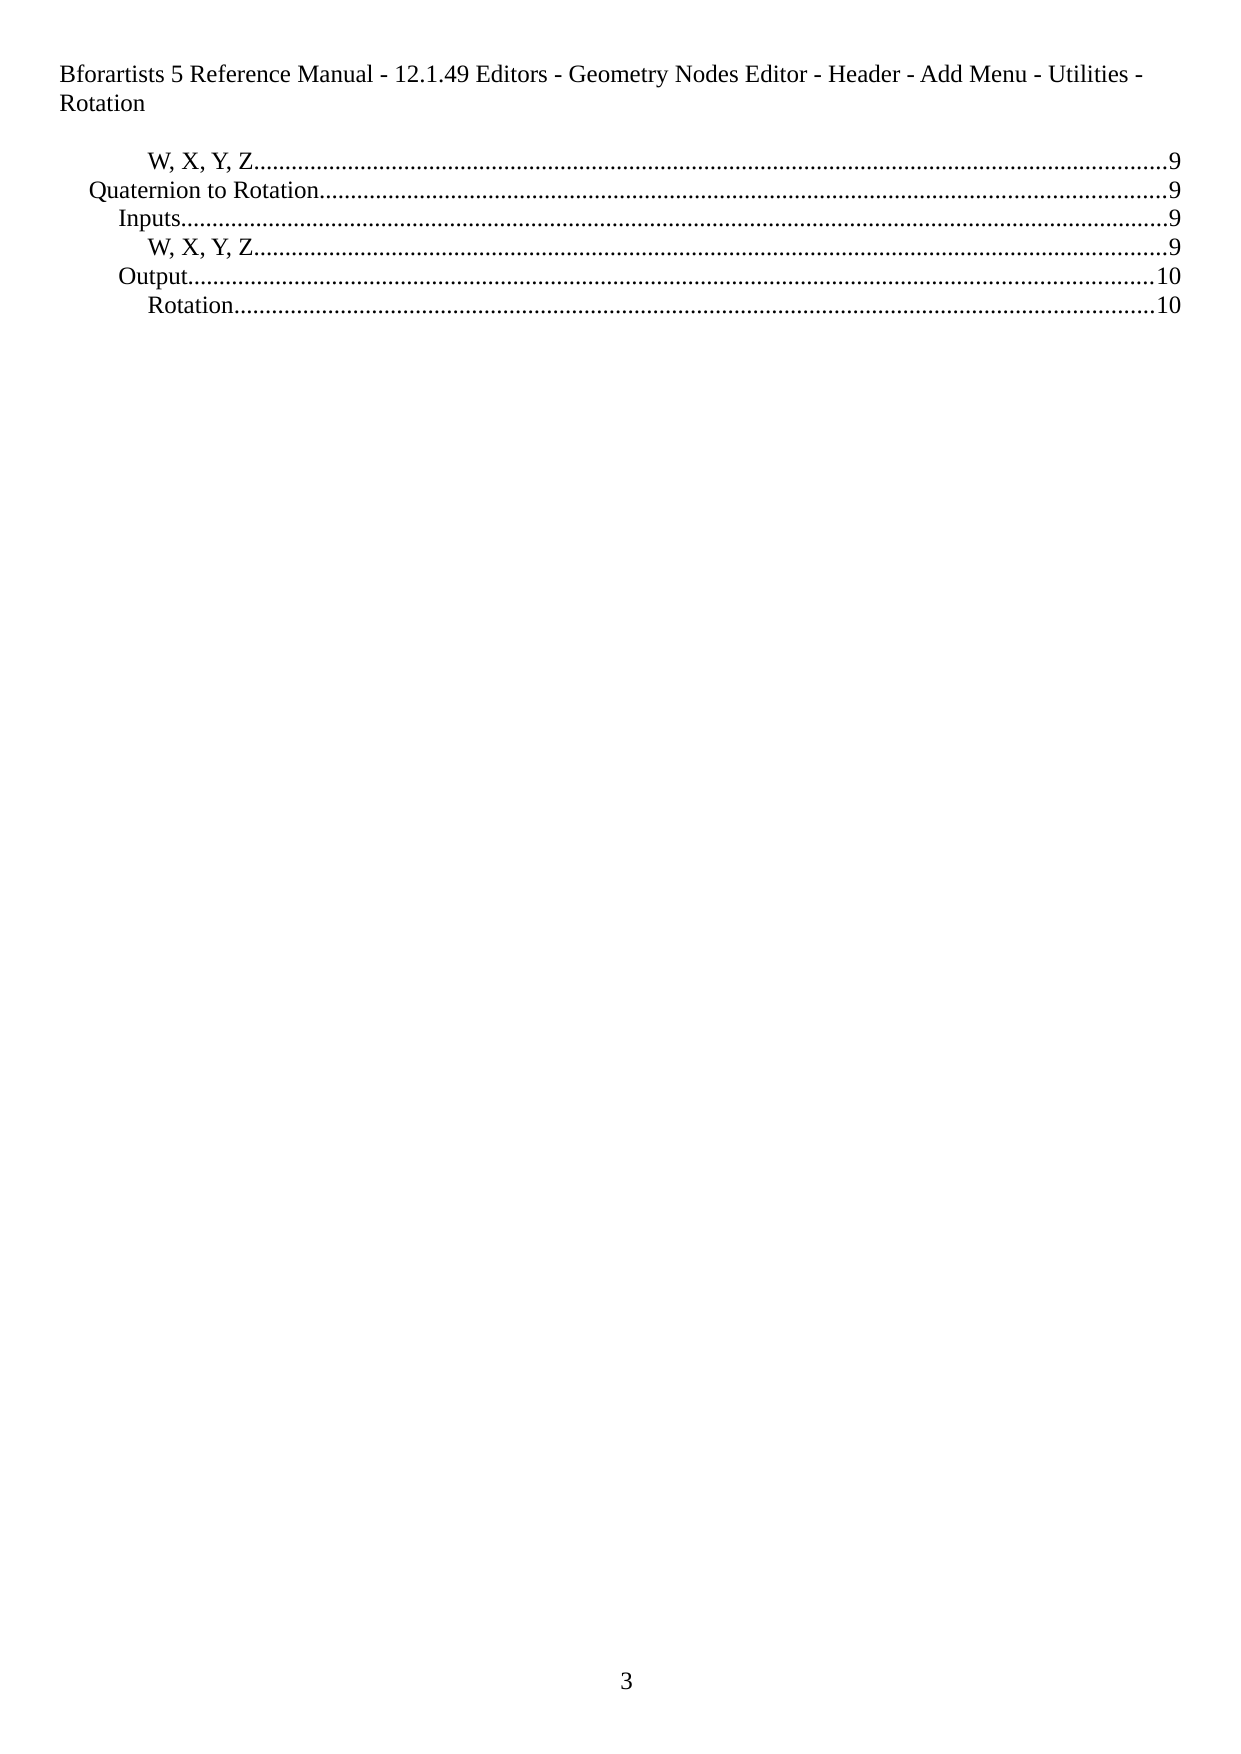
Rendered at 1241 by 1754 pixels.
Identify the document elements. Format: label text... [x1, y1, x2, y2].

text Output 10 [118, 261, 1181, 290]
text Inputs 9 [118, 203, 1181, 232]
text W, X, Y, Z 9 [147, 232, 1181, 261]
text Quaternion to Rotation 9 [88, 175, 1181, 203]
text Rotation 10 [147, 290, 1181, 318]
text W, X, Y, Z 9 [147, 146, 1181, 175]
